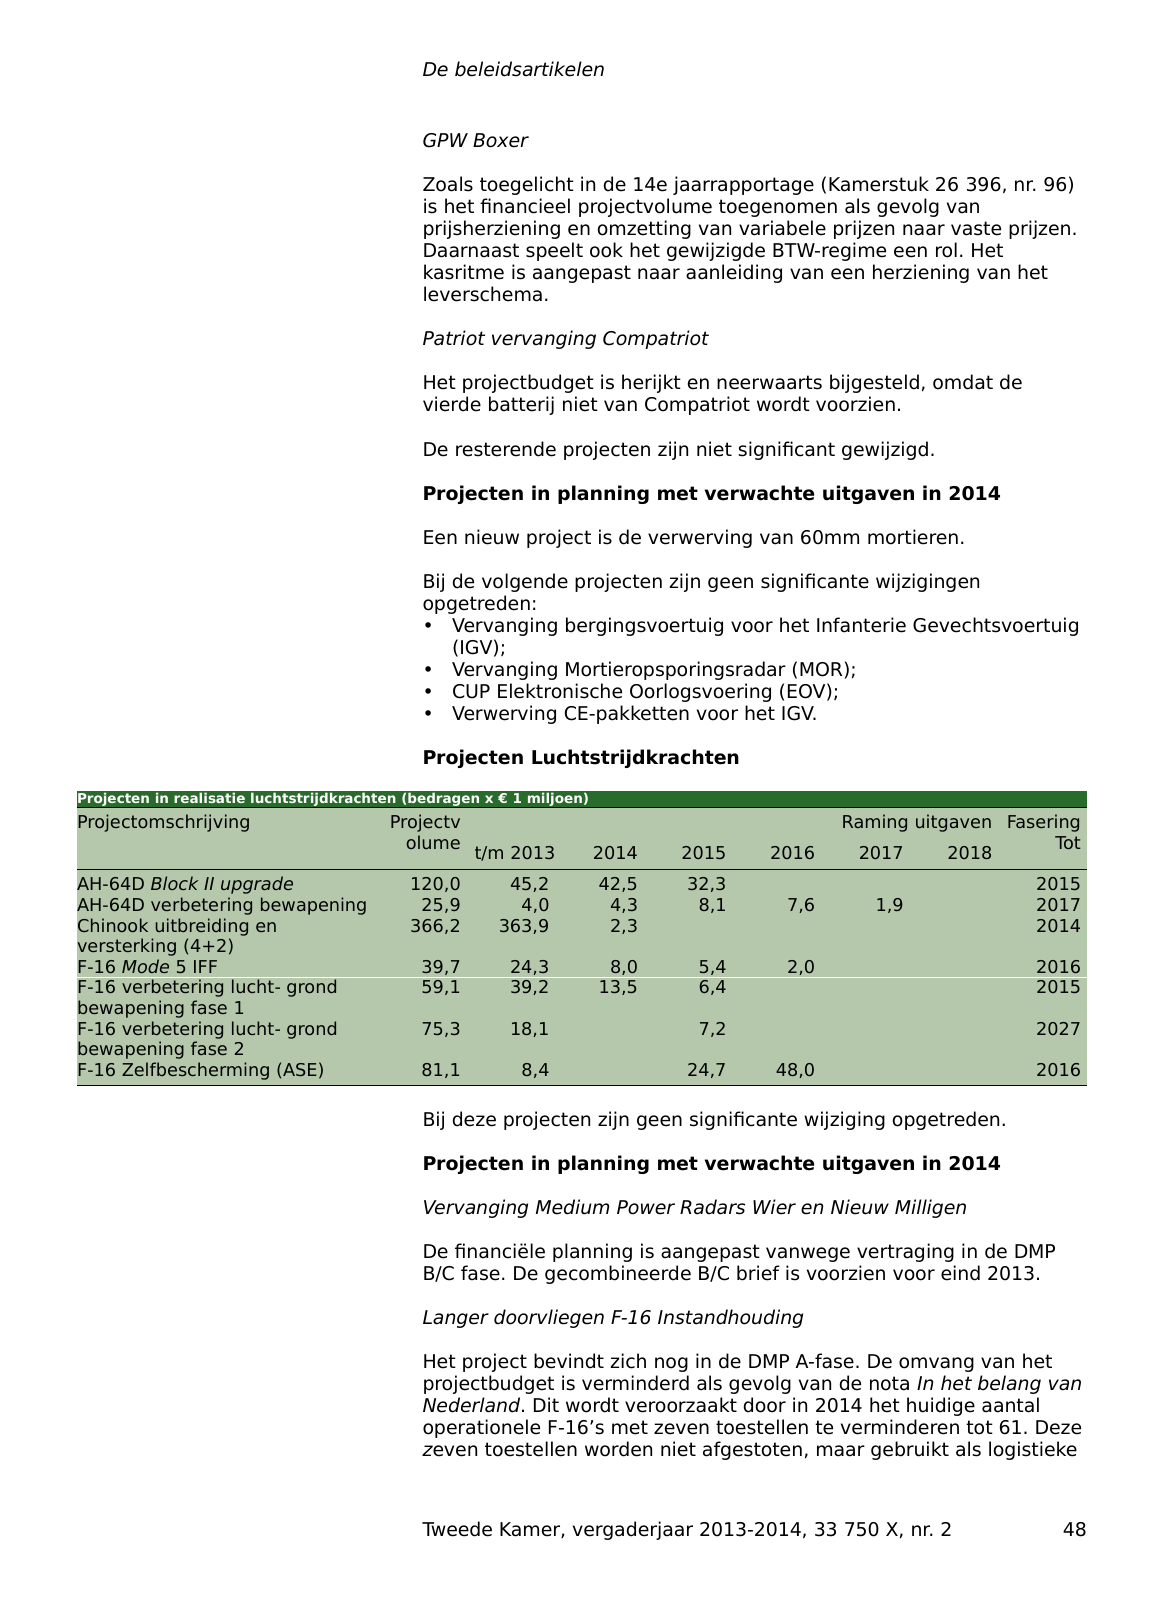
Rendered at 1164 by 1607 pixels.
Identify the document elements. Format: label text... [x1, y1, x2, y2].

subtitle Vervanging Medium Power Radars Wier en Nieuw Milligen [422, 1197, 1087, 1219]
table_cell 18,1 [466, 1019, 555, 1060]
text De financiële planning is aangepast vanwege vertraging in de DMP B/C fase. De gecombineerde B/C brief is voorzien voor eind 2013. [422, 1241, 1087, 1285]
table_cell 6,4 [644, 978, 732, 1019]
subtitle GPW Boxer [422, 130, 1087, 152]
text Zoals toegelicht in de 14e jaarrapportage (Kamerstuk 26 396, nr. 96) is het financieel projectvolume toegenomen als gevolg van prijsherziening en omzetting van variabele prijzen naar vaste prijzen. Daarnaast speelt ook het gewijzigde BTW-regime een rol. Het kasritme is aangepast naar aanleiding van een herziening van het leverschema. [422, 174, 1087, 306]
table_cell 2,3 [555, 916, 644, 957]
table_cell [909, 1019, 998, 1060]
table_cell 59,1 [378, 978, 466, 1019]
table_cell 2016 [998, 957, 1087, 977]
table_cell AH-64D verbetering bewapening [77, 895, 378, 916]
text • Vervanging Mortieropsporingsradar (MOR); [422, 659, 1087, 681]
table_cell 2017 [998, 895, 1087, 916]
table_cell [821, 916, 909, 957]
table_cell AH-64D Block II upgrade [77, 870, 378, 895]
table_cell 42,5 [555, 870, 644, 895]
table_cell [821, 1019, 909, 1060]
text Een nieuw project is de verwerving van 60mm mortieren. [422, 527, 1087, 549]
table_cell 25,9 [378, 895, 466, 916]
table_cell [821, 1060, 909, 1085]
table_cell [821, 870, 909, 895]
table_cell 2014 [555, 838, 644, 869]
text Bij de volgende projecten zijn geen significante wijzigingen opgetreden: [422, 571, 1087, 615]
subtitle Langer doorvliegen F-16 Instandhouding [422, 1307, 1087, 1329]
table_cell 2018 [909, 838, 998, 869]
table_cell 81,1 [378, 1060, 466, 1085]
table_cell 2,0 [732, 957, 821, 977]
table_cell 4,3 [555, 895, 644, 916]
table_cell 1,9 [821, 895, 909, 916]
table_cell 5,4 [644, 957, 732, 977]
table_cell 8,4 [466, 1060, 555, 1085]
table_cell [732, 978, 821, 1019]
subtitle Projecten Luchtstrijdkrachten [422, 747, 1087, 769]
table_cell [909, 1060, 998, 1085]
table_cell [732, 870, 821, 895]
table_cell 2015 [644, 838, 732, 869]
table_cell [909, 870, 998, 895]
subtitle Projecten in planning met verwachte uitgaven in 2014 [422, 483, 1087, 504]
table_cell [732, 916, 821, 957]
text • CUP Elektronische Oorlogsvoering (EOV); [422, 681, 1087, 703]
table_cell 2016 [998, 1060, 1087, 1085]
table_cell 39,2 [466, 978, 555, 1019]
table_cell 48,0 [732, 1060, 821, 1085]
table_cell Fasering Tot [998, 808, 1087, 838]
table_cell 363,9 [466, 916, 555, 957]
table_cell 24,3 [466, 957, 555, 977]
table_cell 2016 [732, 838, 821, 869]
table_cell [909, 895, 998, 916]
text Het project bevindt zich nog in de DMP A-fase. De omvang van het projectbudget is verminderd als gevolg van de nota In het belang van Nederland. Dit wordt veroorzaakt door in 2014 het huidige aantal operationele F-16’s met zeven toestellen te verminderen tot 61. Deze zeven toestellen worden niet afgestoten, maar gebruikt als logistieke [422, 1351, 1087, 1461]
table_cell F-16 Zelfbescherming (ASE) [77, 1060, 378, 1085]
table_cell [555, 1060, 644, 1085]
table_cell F-16 Mode 5 IFF [77, 957, 378, 977]
subtitle Patriot vervanging Compatriot [422, 328, 1087, 350]
table_cell [555, 1019, 644, 1060]
table_cell [644, 916, 732, 957]
table_cell 7,6 [732, 895, 821, 916]
table_cell 2014 [998, 916, 1087, 957]
table_header Projecten in realisatie luchtstrijdkrachten (bedragen x € 1 miljoen) [77, 791, 1087, 807]
table_cell 32,3 [644, 870, 732, 895]
text Bij deze projecten zijn geen significante wijziging opgetreden. [422, 1108, 1087, 1131]
text • Vervanging bergingsvoertuig voor het Infanterie Gevechtsvoertuig (IGV); [422, 615, 1087, 659]
table_cell F-16 verbetering lucht- grond bewapening fase 2 [77, 1019, 378, 1060]
text De resterende projecten zijn niet significant gewijzigd. [422, 438, 1087, 460]
table_cell [732, 1019, 821, 1060]
table_cell Projectvolume [378, 808, 466, 838]
table_cell 2017 [821, 838, 909, 869]
table_cell 24,7 [644, 1060, 732, 1085]
text • Verwerving CE-pakketten voor het IGV. [422, 703, 1087, 725]
table_cell 2015 [998, 870, 1087, 895]
table_cell [909, 978, 998, 1019]
table_cell [821, 957, 909, 977]
table_cell F-16 verbetering lucht- grond bewapening fase 1 [77, 978, 378, 1019]
table_cell 2027 [998, 1019, 1087, 1060]
table_cell [909, 957, 998, 977]
table_cell Raming uitgaven [466, 808, 998, 838]
table_cell 120,0 [378, 870, 466, 895]
text Het projectbudget is herijkt en neerwaarts bijgesteld, omdat de vierde batterij niet van Compatriot wordt voorzien. [422, 372, 1087, 416]
table_cell Chinook uitbreiding en versterking (4+2) [77, 916, 378, 957]
table_cell 45,2 [466, 870, 555, 895]
table_cell 8,0 [555, 957, 644, 977]
table_cell 13,5 [555, 978, 644, 1019]
table_cell 75,3 [378, 1019, 466, 1060]
table_cell [821, 978, 909, 1019]
table_cell Projectomschrijving [77, 808, 378, 838]
table_cell 2015 [998, 978, 1087, 1019]
table_cell 366,2 [378, 916, 466, 957]
table_cell 7,2 [644, 1019, 732, 1060]
table_cell 4,0 [466, 895, 555, 916]
table_cell [909, 916, 998, 957]
table_cell 39,7 [378, 957, 466, 977]
table_cell 8,1 [644, 895, 732, 916]
table_cell t/m 2013 [466, 838, 555, 869]
subtitle Projecten in planning met verwachte uitgaven in 2014 [422, 1153, 1087, 1175]
